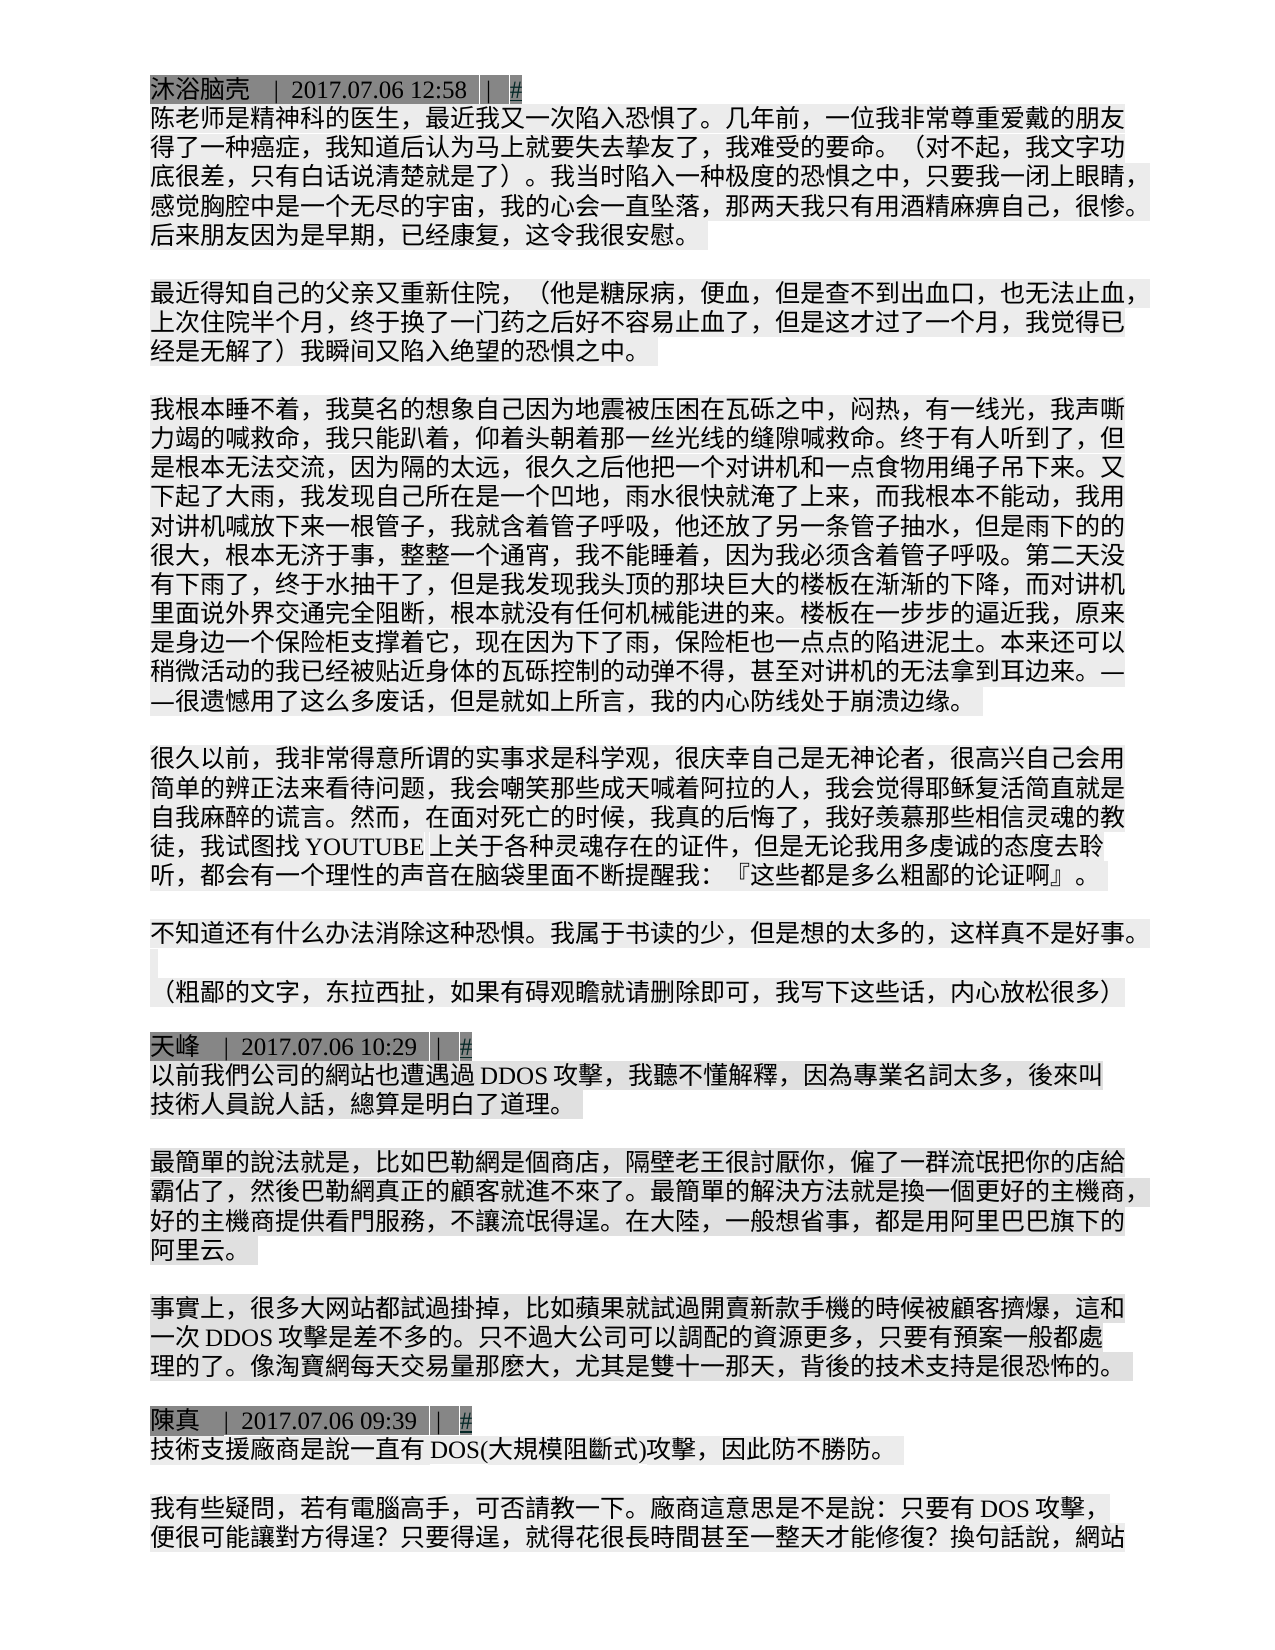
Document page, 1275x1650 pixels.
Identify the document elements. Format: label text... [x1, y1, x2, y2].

text 以前我們公司的網站也遭遇過DDOS攻擊，我聽不懂解釋，因為專業名詞太多，後來叫技術人員說人話，總算是明白了道理。 最簡單的說法就是，比如巴勒網是個商店，隔壁老王很討厭你，僱了一群流氓把你的店給霸佔了，然後巴勒網真正的顧客就進不來了。最簡單的解決方法就是換一個更好的主機商，好的主機商提供看門服務，不讓流氓得逞。在大陸，一般想省事，都是用阿里巴巴旗下的阿里云。 事實上，很多大网站都試過掛掉，比如蘋果就試過開賣新款手機的時候被顧客擠爆，這和一次DDOS攻擊是差不多的。只不過大公司可以調配的資源更多，只要有預案一般都處理的了。像淘寶網每天交易量那麽大，尤其是雙十一那天，背後的技术支持是很恐怖的。 [150, 1061, 1125, 1381]
text 陈老师是精神科的医生，最近我又一次陷入恐惧了。几年前，一位我非常尊重爱戴的朋友得了一种癌症，我知道后认为马上就要失去挚友了，我难受的要命。（对不起，我文字功底很差，只有白话说清楚就是了）。我当时陷入一种极度的恐惧之中，只要我一闭上眼睛，感觉胸腔中是一个无尽的宇宙，我的心会一直坠落，那两天我只有用酒精麻痹自己，很惨。后来朋友因为是早期，已经康复，这令我很安慰。 最近得知自己的父亲又重新住院，（他是糖尿病，便血，但是查不到出血口，也无法止血，上次住院半个月，终于换了一门药之后好不容易止血了，但是这才过了一个月，我觉得已经是无解了）我瞬间又陷入绝望的恐惧之中。 我根本睡不着，我莫名的想象自己因为地震被压困在瓦砾之中，闷热，有一线光，我声嘶力竭的喊救命，我只能趴着，仰着头朝着那一丝光线的缝隙喊救命。终于有人听到了，但是根本无法交流，因为隔的太远，很久之后他把一个对讲机和一点食物用绳子吊下来。又下起了大雨，我发现自己所在是一个凹地，雨水很快就淹了上来，而我根本不能动，我用对讲机喊放下来一根管子，我就含着管子呼吸，他还放了另一条管子抽水，但是雨下的的很大，根本无济于事，整整一个通宵，我不能睡着，因为我必须含着管子呼吸。第二天没有下雨了，终于水抽干了，但是我发现我头顶的那块巨大的楼板在渐渐的下降，而对讲机里面说外界交通完全阻断，根本就没有任何机械能进的来。楼板在一步步的逼近我，原来是身边一个保险柜支撑着它，现在因为下了雨，保险柜也一点点的陷进泥土。本来还可以稍微活动的我已经被贴近身体的瓦砾控制的动弹不得，甚至对讲机的无法拿到耳边来。——很遗憾用了这么多废话，但是就如上所言，我的内心防线处于崩溃边缘。 很久以前，我非常得意所谓的实事求是科学观，很庆幸自己是无神论者，很高兴自己会用简单的辨正法来看待问题，我会嘲笑那些成天喊着阿拉的人，我会觉得耶稣复活简直就是自我麻醉的谎言。然而，在面对死亡的时候，我真的后悔了，我好羡慕那些相信灵魂的教徒，我试图找YOUTUBE上关于各种灵魂存在的证件，但是无论我用多虔诚的态度去聆听，都会有一个理性的声音在脑袋里面不断提醒我：『这些都是多么粗鄙的论证啊』。 不知道还有什么办法消除这种恐惧。我属于书读的少，但是想的太多的，这样真不是好事。 （粗鄙的文字，东拉西扯，如果有碍观瞻就请删除即可，我写下这些话，内心放松很多） [150, 104, 1125, 1007]
text 天峰 | 2017.07.06 10:29 | # [150, 1032, 1125, 1061]
text 沐浴脑壳 | 2017.07.06 12:58 | # [150, 75, 1125, 104]
text 技術支援廠商是說一直有DOS(大規模阻斷式)攻擊，因此防不勝防。 我有些疑問，若有電腦高手，可否請教一下。廠商這意思是不是說：只要有DOS攻擊，便很可能讓對方得逞？只要得逞，就得花很長時間甚至一整天才能修復？換句話說，網站 [150, 1436, 1125, 1552]
text 陳真 | 2017.07.06 09:39 | # [150, 1406, 1125, 1436]
